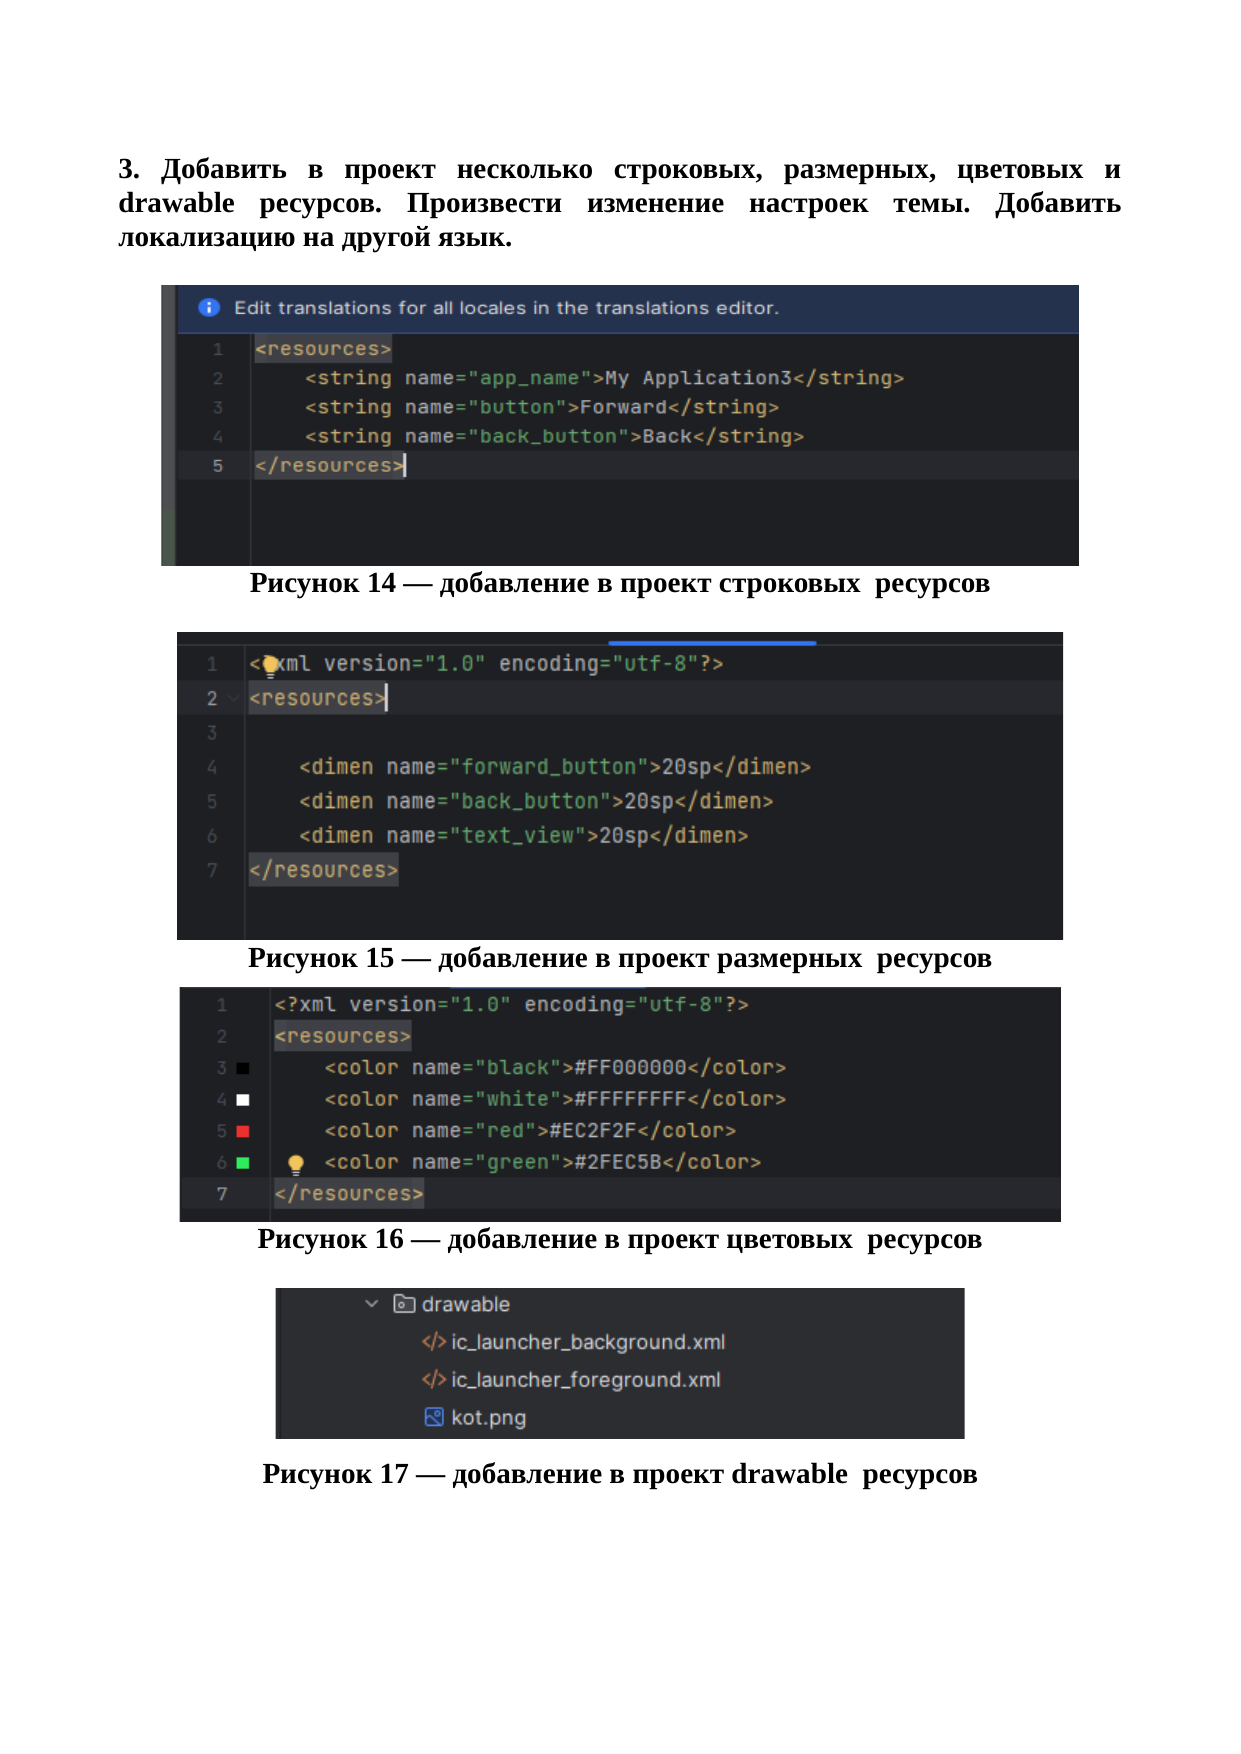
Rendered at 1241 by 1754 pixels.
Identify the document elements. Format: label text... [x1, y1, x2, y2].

text Рисунок 15 — добавление в проект размерных ресурсов [118, 940, 1122, 973]
text 3. Добавить в проект несколько строковых, размерных, цветовых и drawable ресурсов. Произвести изменение настроек темы. Добавить локализацию на другой язык. [118, 152, 1122, 252]
picture [275, 1288, 965, 1439]
picture [177, 632, 1064, 940]
text Рисунок 14 — добавление в проект строковых ресурсов [118, 566, 1122, 599]
picture [161, 285, 1079, 566]
text Рисунок 16 — добавление в проект цветовых ресурсов [118, 1141, 1122, 1255]
text Рисунок 17 — добавление в проект drawable ресурсов [118, 1456, 1122, 1490]
picture [179, 987, 1061, 1222]
